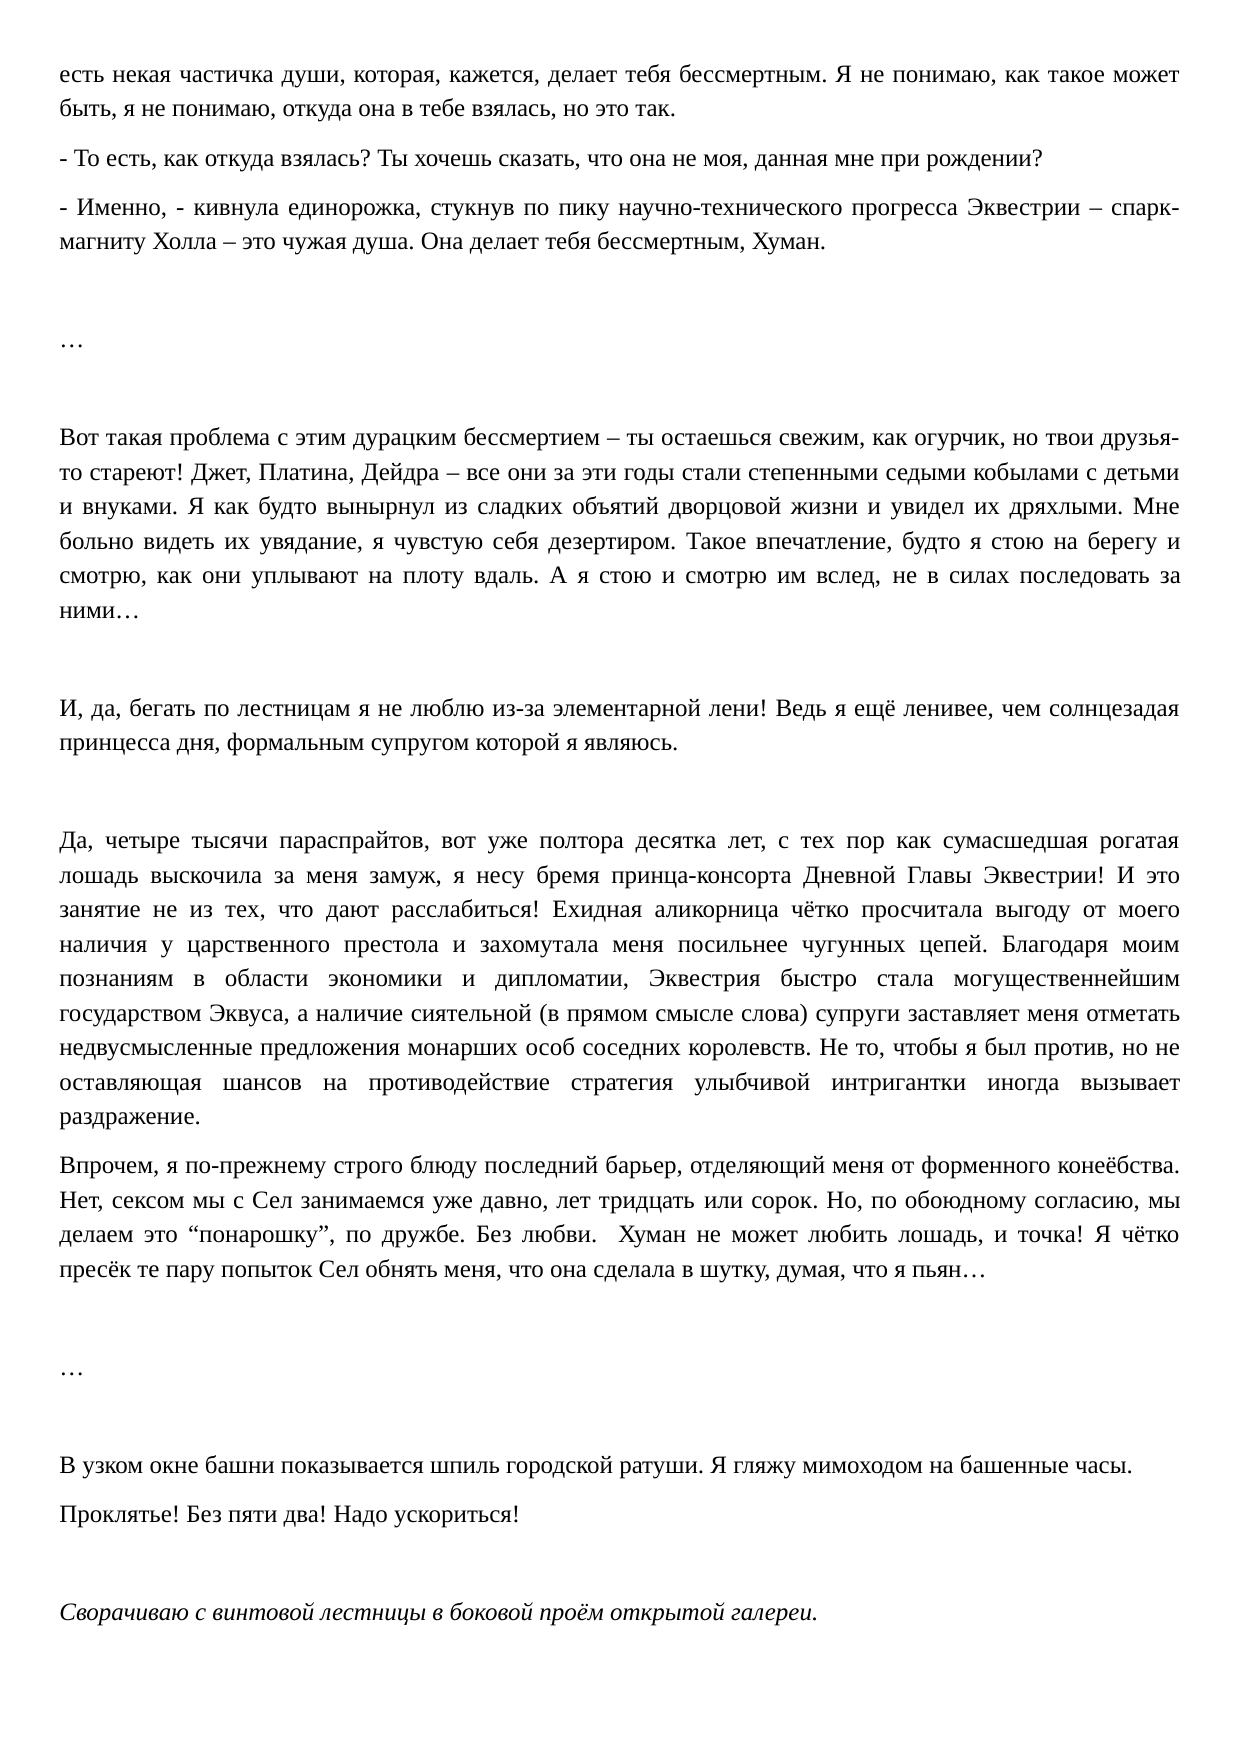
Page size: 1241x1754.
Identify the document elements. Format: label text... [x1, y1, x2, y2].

text - Именно, - кивнула единорожка, стукнув по пику научно-технического прогресса Эквестрии – спарк-магниту Холла – это чужая душа. Она делает тебя бессмертным, Хуман. [59, 192, 1181, 255]
text … [59, 1352, 1181, 1381]
text есть некая частичка души, которая, кажется, делает тебя бессмертным. Я не понимаю, как такое может быть, я не понимаю, откуда она в тебе взялась, но это так. [59, 59, 1181, 122]
text Проклятье! Без пяти два! Надо ускориться! [59, 1499, 1181, 1528]
text В узком окне башни показывается шпиль городской ратуши. Я гляжу мимоходом на башенные часы. [59, 1450, 1181, 1479]
text Впрочем, я по-прежнему строго блюду последний барьер, отделяющий меня от форменного конеёбства. Нет, сексом мы с Сел занимаемся уже давно, лет тридцать или сорок. Но, по обоюдному согласию, мы делаем это “понарошку”, по дружбе. Без любви. Хуман не может любить лошадь, и точка! Я чётко пресёк те пару попыток Сел обнять меня, что она сделала в шутку, думая, что я пьян… [59, 1150, 1181, 1283]
text И, да, бегать по лестницам я не люблю из-за элементарной лени! Ведь я ещё ленивее, чем солнцезадая принцесса дня, формальным супругом которой я являюсь. [59, 693, 1181, 756]
text Сворачиваю с винтовой лестницы в боковой проём открытой галереи. [59, 1597, 1181, 1626]
text Да, четыре тысячи параспрайтов, вот уже полтора десятка лет, с тех пор как сумасшедшая рогатая лошадь выскочила за меня замуж, я несу бремя принца-консорта Дневной Главы Эквестрии! И это занятие не из тех, что дают расслабиться! Ехидная аликорница чётко просчитала выгоду от моего наличия у царственного престола и захомутала меня посильнее чугунных цепей. Благодаря моим познаниям в области экономики и дипломатии, Эквестрия быстро стала могущественнейшим государством Эквуса, а наличие сиятельной (в прямом смысле слова) супруги заставляет меня отметать недвусмысленные предложения монарших особ соседних королевств. Не то, чтобы я был против, но не оставляющая шансов на противодействие стратегия улыбчивой интригантки иногда вызывает раздражение. [59, 826, 1181, 1130]
text … [59, 324, 1181, 353]
text - То есть, как откуда взялась? Ты хочешь сказать, что она не моя, данная мне при рождении? [59, 143, 1181, 171]
text Вот такая проблема с этим дурацким бессмертием – ты остаешься свежим, как огурчик, но твои друзья-то стареют! Джет, Платина, Дейдра – все они за эти годы стали степенными седыми кобылами с детьми и внуками. Я как будто вынырнул из сладких объятий дворцовой жизни и увидел их дряхлыми. Мне больно видеть их увядание, я чувстую себя дезертиром. Такое впечатление, будто я стою на берегу и смотрю, как они уплывают на плоту вдаль. А я стою и смотрю им вслед, не в силах последовать за ними… [59, 422, 1181, 623]
